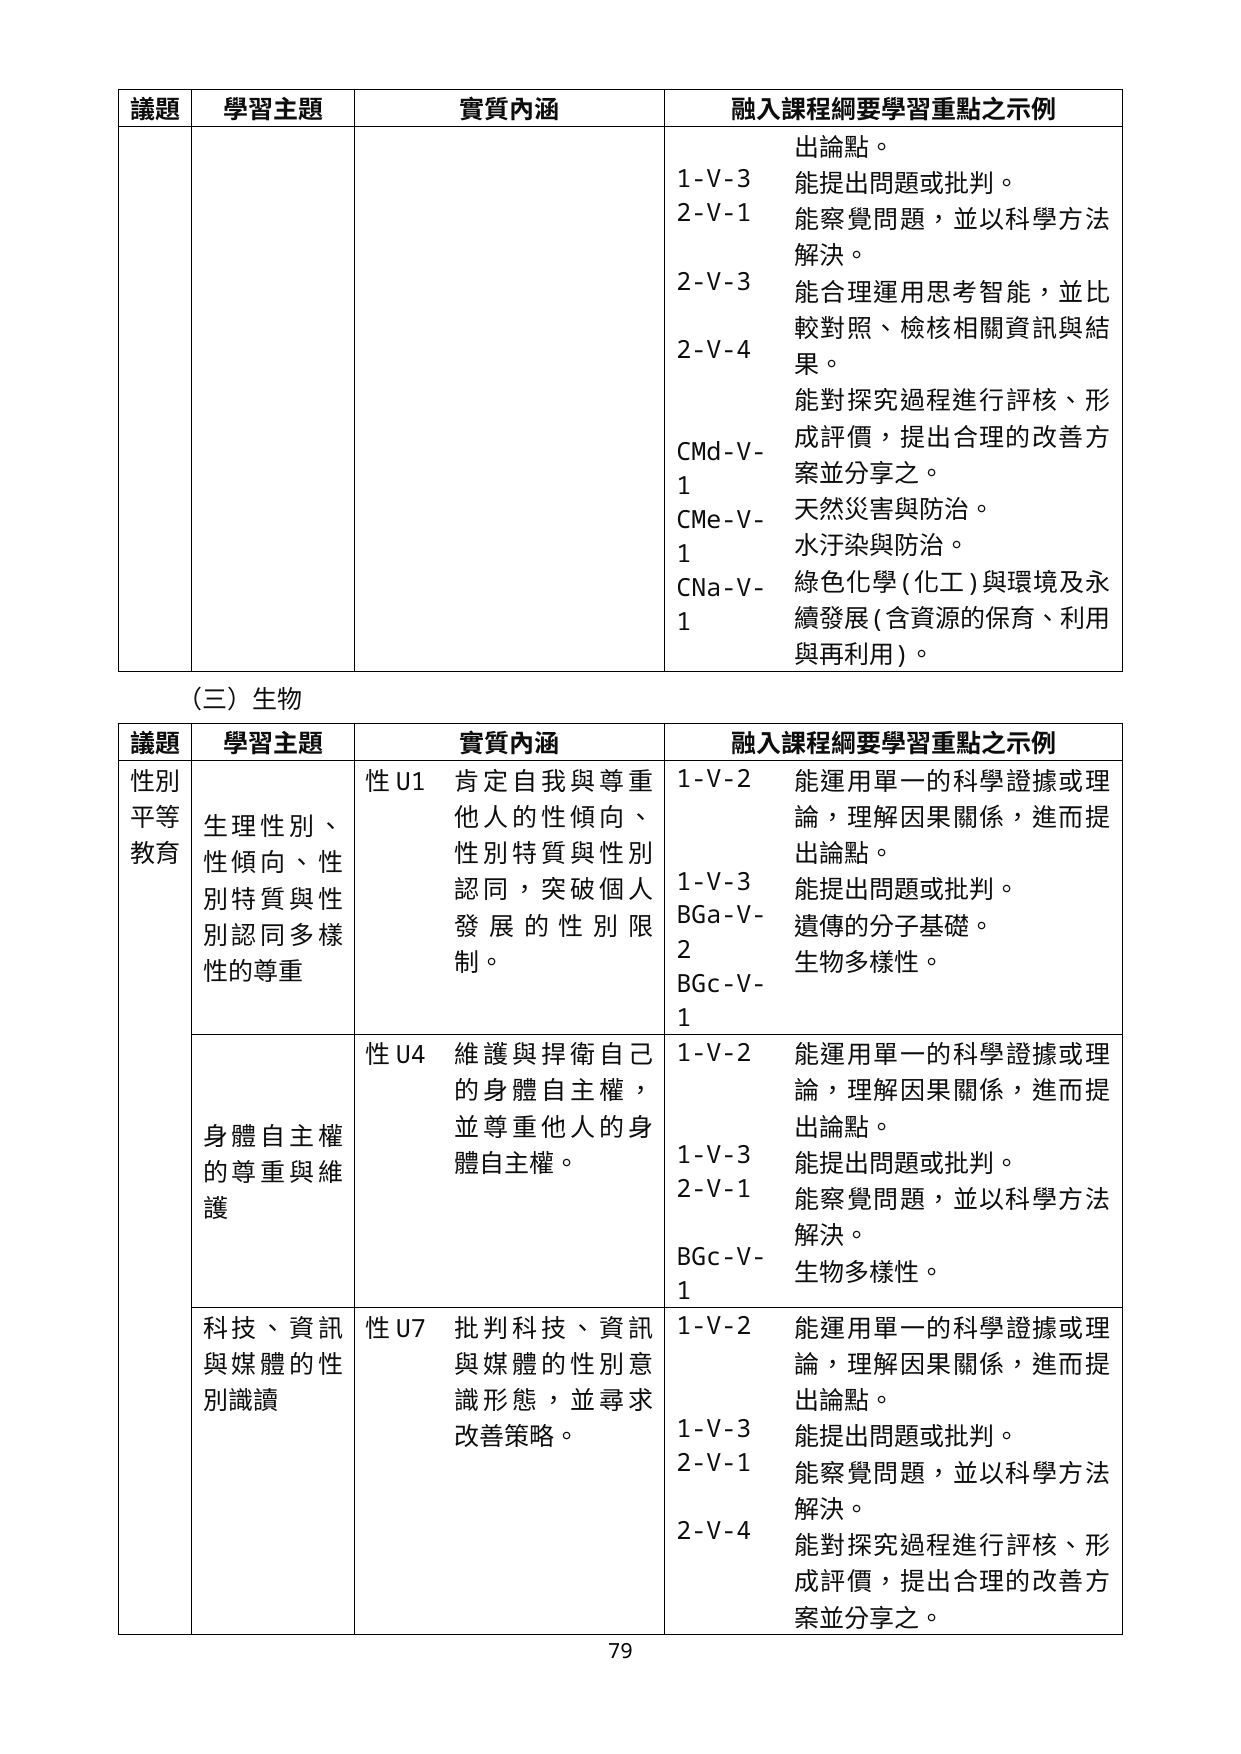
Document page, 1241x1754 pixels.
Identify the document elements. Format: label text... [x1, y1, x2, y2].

table_cell 性U4 [355, 1035, 443, 1307]
table_cell 1-V-2 1-V-3 BGa-V-2 BGc-V-1 [665, 761, 783, 1033]
text （三）生物 [101, 672, 1122, 718]
table_cell 生理性別、性傾向、性別特質與性別認同多樣性的尊重 [192, 761, 354, 1033]
table_cell [119, 127, 191, 671]
table_cell 1-V-2 1-V-3 2-V-1 2-V-4 [665, 1308, 783, 1634]
table_cell 能運用單一的科學證據或理論，理解因果關係，進而提出論點。 能提出問題或批判。 能察覺問題，並以科學方法解決。 能對探究過程進行評核、形成評價，提出合理的改善方案並分享之。 [783, 1308, 1122, 1634]
table_header 實質內涵 [355, 724, 664, 760]
table_cell [443, 127, 664, 671]
table_cell [355, 127, 443, 671]
table_cell [192, 127, 354, 671]
table_header 實質內涵 [355, 90, 664, 126]
table_cell 批判科技、資訊與媒體的性別意識形態，並尋求改善策略。 [443, 1308, 664, 1634]
table_cell 能運用單一的科學證據或理論，理解因果關係，進而提出論點。 能提出問題或批判。 遺傳的分子基礎。 生物多樣性。 [783, 761, 1122, 1033]
table_cell 1-V-3 2-V-1 2-V-3 2-V-4 CMd-V-1 CMe-V-1 CNa-V-1 [665, 127, 783, 671]
table_cell 維護與捍衛自己的身體自主權，並尊重他人的身體自主權。 [443, 1035, 664, 1307]
table_cell 科技、資訊與媒體的性別識讀 [192, 1308, 354, 1634]
table_cell 身體自主權的尊重與維護 [192, 1035, 354, 1307]
table_header 議題 [119, 90, 191, 126]
table_header 融入課程綱要學習重點之示例 [665, 724, 1122, 760]
table_header 議題 [119, 724, 191, 760]
table_header 融入課程綱要學習重點之示例 [665, 90, 1122, 126]
table_cell 性別平等教育 [119, 761, 191, 1634]
table_cell 1-V-2 1-V-3 2-V-1 BGc-V-1 [665, 1035, 783, 1307]
table_cell 性U1 [355, 761, 443, 1033]
table_header 學習主題 [192, 90, 354, 126]
table_cell 性U7 [355, 1308, 443, 1634]
table_cell 肯定自我與尊重他人的性傾向、性別特質與性別認同，突破個人發展的性別限制。 [443, 761, 664, 1033]
table_cell 出論點。 能提出問題或批判。 能察覺問題，並以科學方法解決。 能合理運用思考智能，並比較對照、檢核相關資訊與結果。 能對探究過程進行評核、形成評價，提出合理的改善方案並分享之。 天然災害與防治。 水汙染與防治。 綠色化學(化工)與環境及永續發展(含資源的保育、利用與再利用)。 [783, 127, 1122, 671]
table_cell 能運用單一的科學證據或理論，理解因果關係，進而提出論點。 能提出問題或批判。 能察覺問題，並以科學方法解決。 生物多樣性。 [783, 1035, 1122, 1307]
table_header 學習主題 [192, 724, 354, 760]
